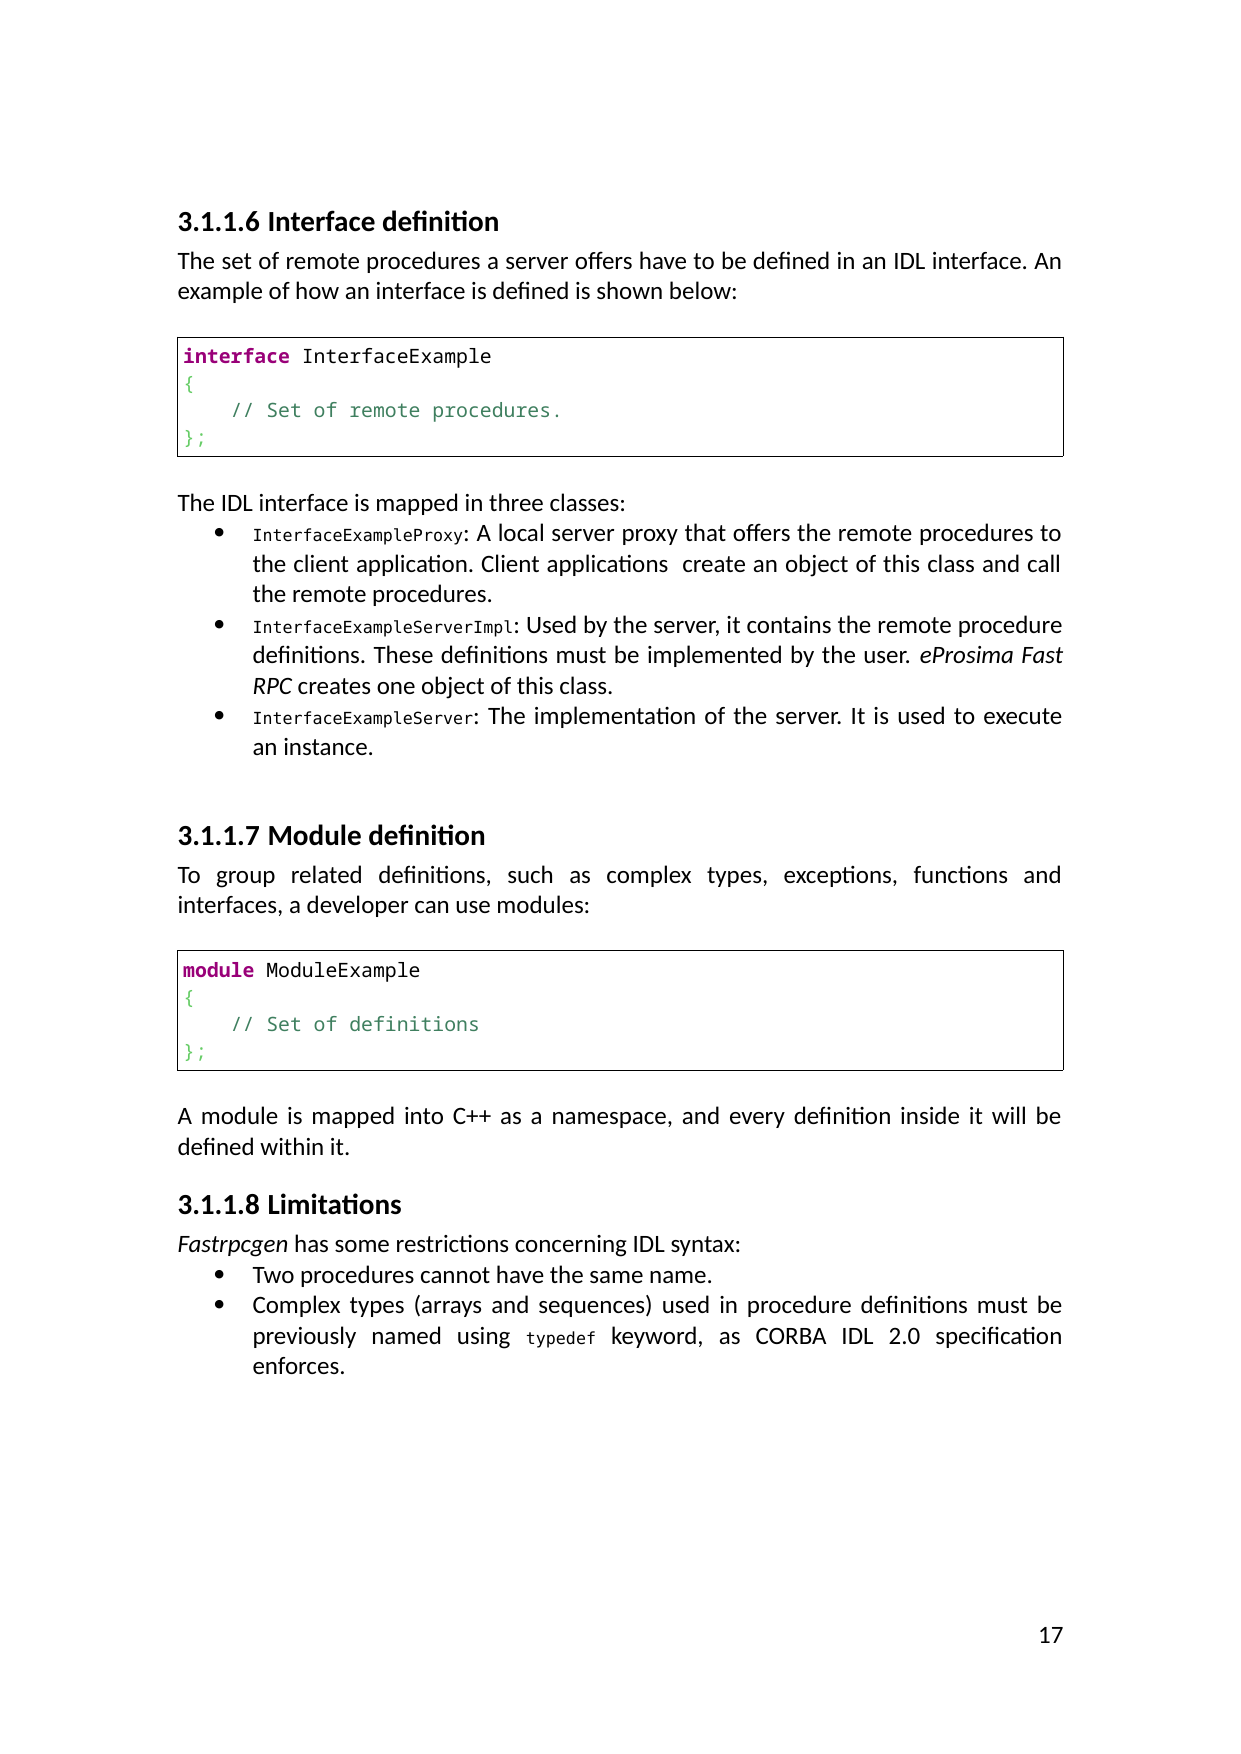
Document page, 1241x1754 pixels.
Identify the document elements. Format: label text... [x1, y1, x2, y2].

list InterfaceExampleServer: The implementation of the server. It is used to execute an instance. [215, 700, 1063, 761]
list Complex types (arrays and sequences) used in procedure definitions must be previously named using typedef keyword, as CORBA IDL 2.0 specification enforces. [215, 1289, 1063, 1381]
text Fastrpcgen has some restrictions concerning IDL syntax: [177, 1228, 1063, 1259]
subtitle Interface definition [177, 203, 1063, 239]
list InterfaceExampleServerImpl: Used by the server, it contains the remote procedure definitions. These definitions must be implemented by the user. eProsima Fast RPC creates one object of this class. [215, 609, 1063, 700]
subtitle Module definition [177, 817, 1063, 852]
table_header module ModuleExample { // Set of definitions }; [178, 951, 1063, 1070]
list InterfaceExampleProxy: A local server proxy that offers the remote procedures to the client application. Client applications create an object of this class and call the remote procedures. [215, 517, 1063, 609]
text The set of remote procedures a server offers have to be defined in an IDL interface. An example of how an interface is defined is shown below: [177, 245, 1063, 306]
list Two procedures cannot have the same name. [215, 1259, 1063, 1289]
text The IDL interface is mapped in three classes: [177, 487, 1063, 517]
subtitle Limitations [177, 1186, 1063, 1222]
text To group related definitions, such as complex types, exceptions, functions and interfaces, a developer can use modules: [177, 859, 1063, 920]
text A module is mapped into C++ as a namespace, and every definition inside it will be defined within it. [177, 1100, 1063, 1161]
table_header interface InterfaceExample { // Set of remote procedures. }; [178, 338, 1063, 456]
